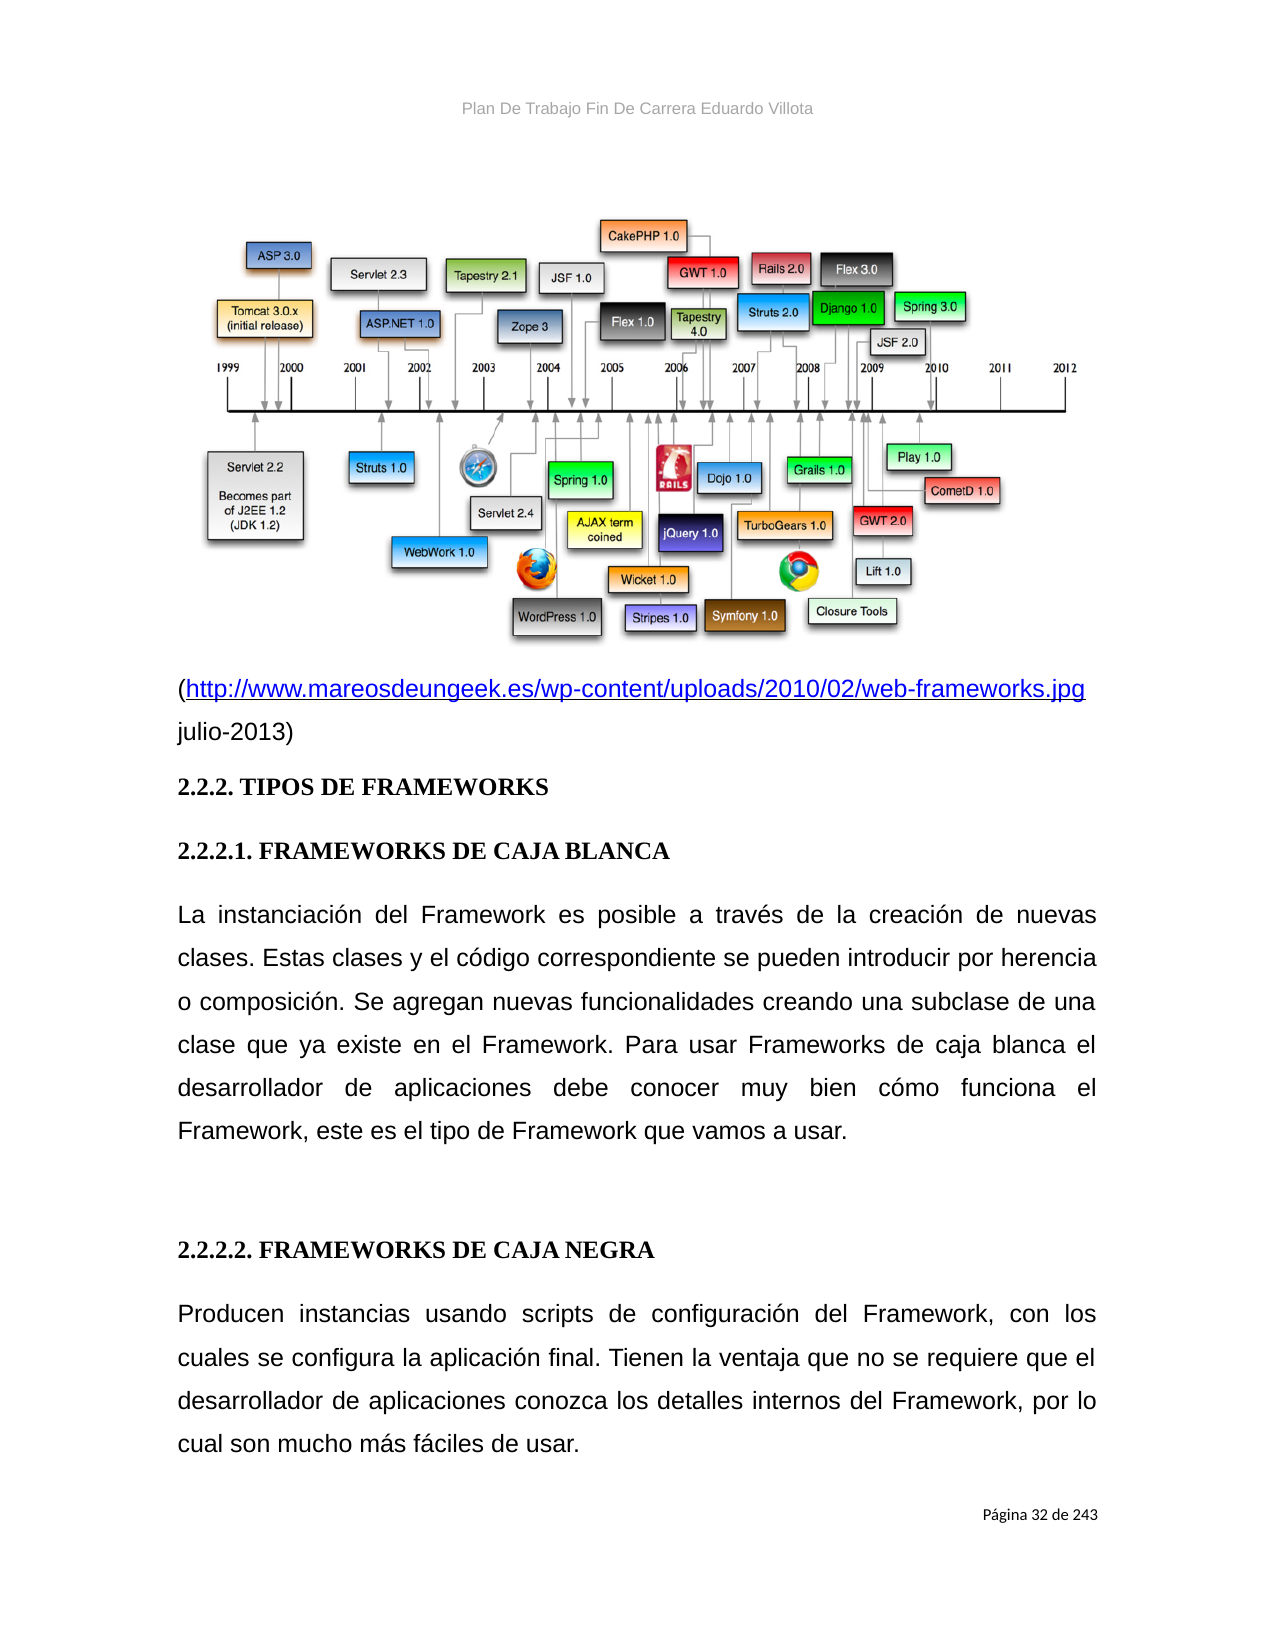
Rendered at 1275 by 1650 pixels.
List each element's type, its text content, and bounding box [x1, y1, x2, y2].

text La instanciación del Framework es posible a través de la creación de nuevas clases. Estas clases y el código correspondiente se pueden introducir por herencia o composición. Se agregan nuevas funcionalidades creando una subclase de una clase que ya existe en el Framework. Para usar Frameworks de caja blanca el desarrollador de aplicaciones debe conocer muy bien cómo funciona el Framework, este es el tipo de Framework que vamos a usar. [177, 900, 1098, 1144]
picture [187, 203, 1088, 660]
text 2.2.2. TIPOS DE FRAMEWORKS [177, 772, 1098, 801]
text 2.2.2.1. FRAMEWORKS DE CAJA BLANCA [177, 836, 1098, 865]
text 2.2.2.2. FRAMEWORKS DE CAJA NEGRA [177, 1235, 1098, 1264]
text Producen instancias usando scripts de configuración del Framework, con los cuales se configura la aplicación final. Tienen la ventaja que no se requiere que el desarrollador de aplicaciones conozca los detalles internos del Framework, por lo cual son mucho más fáciles de usar. [177, 1299, 1098, 1457]
text (http://www.mareosdeungeek.es/wp-content/uploads/2010/02/web-frameworks.jpg julio-2013) [177, 660, 1098, 745]
